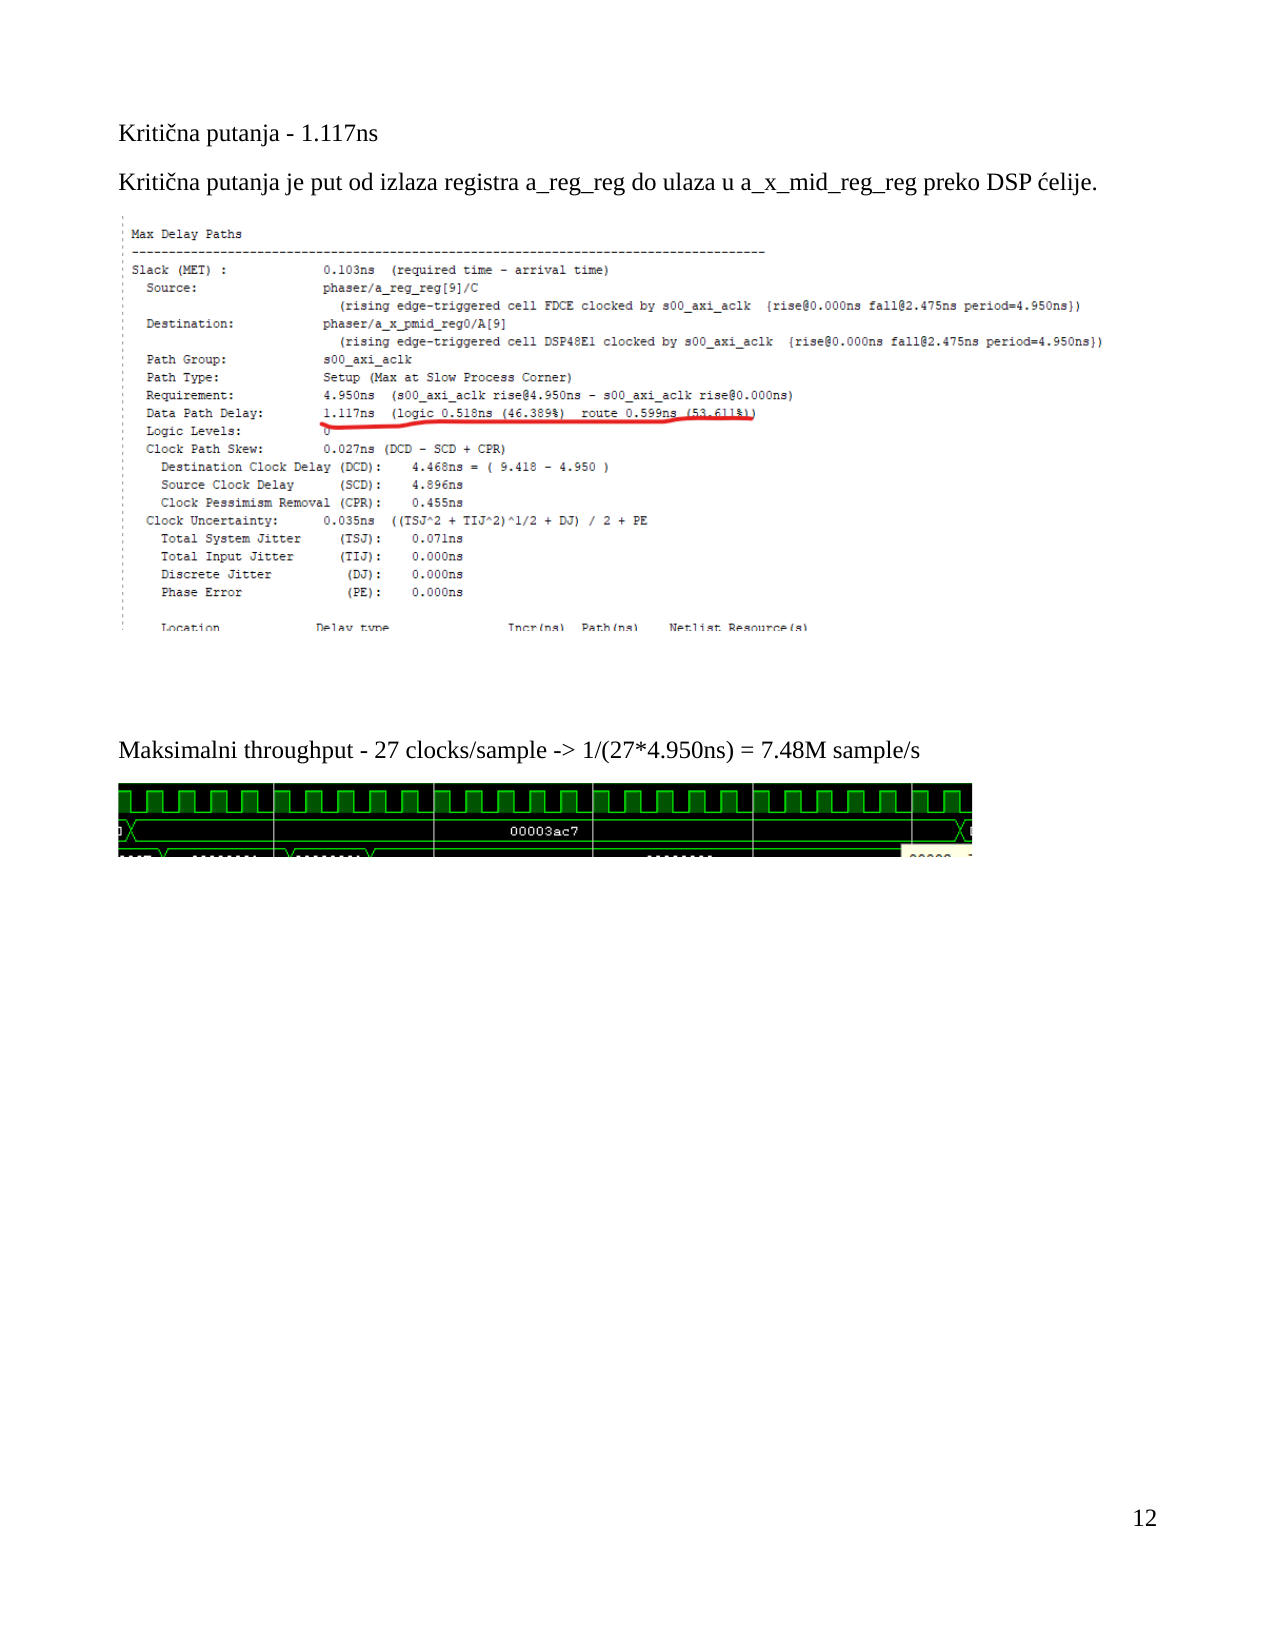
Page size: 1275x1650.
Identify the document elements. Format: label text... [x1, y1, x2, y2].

text Kritična putanja - 1.117ns [118, 118, 1157, 147]
text Kritična putanja je put od izlaza registra a_reg_reg do ulaza u a_x_mid_reg_reg preko DSP ćelije. [118, 167, 1157, 196]
picture [118, 216, 1157, 631]
picture [118, 783, 973, 857]
text Maksimalni throughput - 27 clocks/sample -> 1/(27*4.950ns) = 7.48M sample/s [118, 735, 1157, 763]
